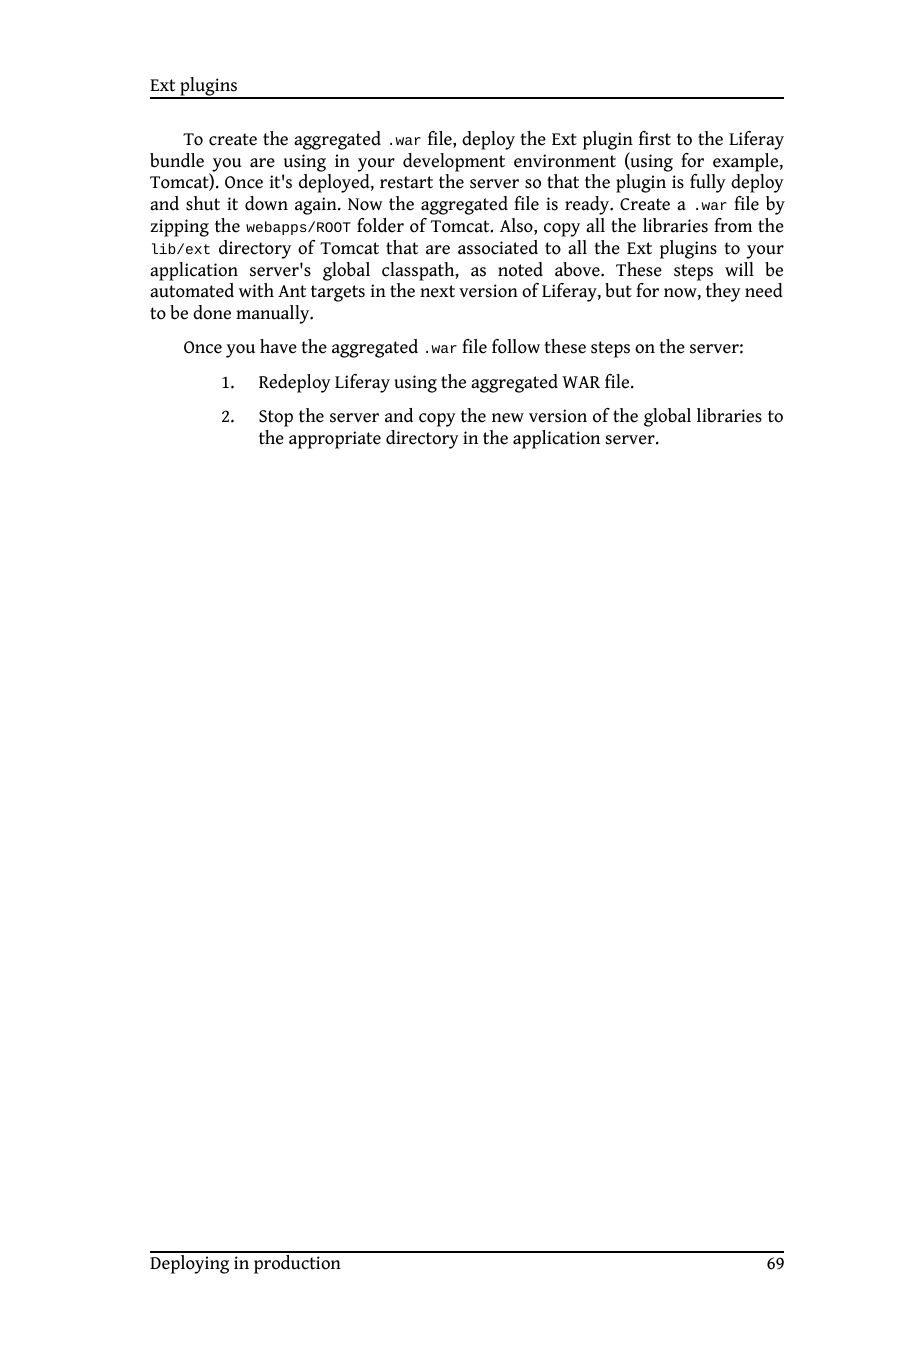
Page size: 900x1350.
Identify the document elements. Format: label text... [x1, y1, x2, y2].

list Redeploy Liferay using the aggregated WAR file. [221, 372, 784, 393]
text Once you have the aggregated .war file follow these steps on the server: [150, 337, 784, 359]
list Stop the server and copy the new version of the global libraries to the appropriate directory in the application server. [221, 406, 784, 449]
text To create the aggregated .war file, deploy the Ext plugin first to the Liferay bundle you are using in your development environment (using for example, Tomcat). Once it's deployed, restart the server so that the plugin is fully deploy and shut it down again. Now the aggregated file is ready. Create a .war file by zipping the webapps/ROOT folder of Tomcat. Also, copy all the libraries from the lib/ext directory of Tomcat that are associated to all the Ext plugins to your application server's global classpath, as noted above. These steps will be automated with Ant targets in the next version of Liferay, but for now, they need to be done manually. [150, 129, 784, 325]
